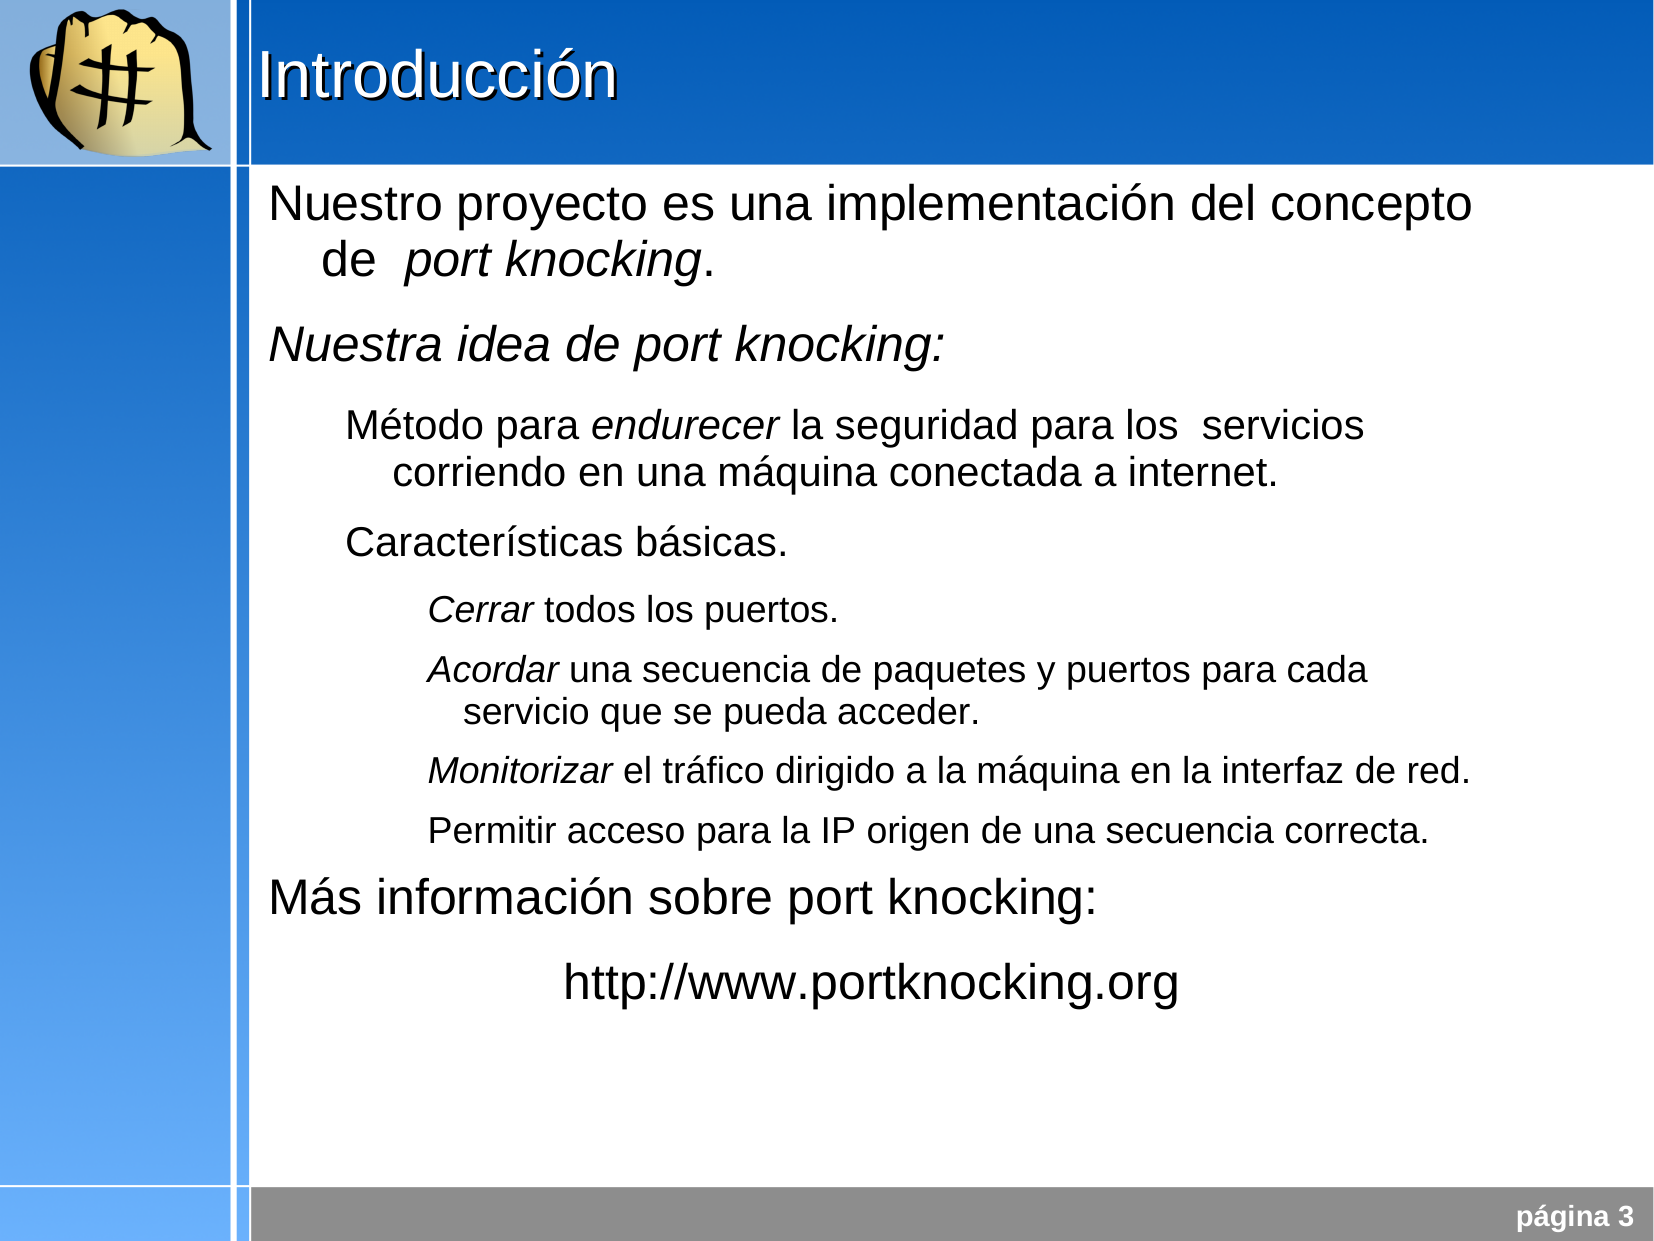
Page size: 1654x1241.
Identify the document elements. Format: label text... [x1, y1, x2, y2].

picture [0, 0, 1654, 1241]
list Nuestro proyecto es una implementación del concepto de port knocking. Nuestra idea de port knocking: Método para endurecer la seguridad para los servicios corriendo en una máquina conectada a internet. Características básicas. Cerrar todos los puertos. Acordar una secuencia de paquetes y puertos para cada servicio que se pueda acceder. Monitorizar el tráfico dirigido a la máquina en la interfaz de red. Permitir acceso para la IP origen de una secuencia correcta. Más información sobre port knocking: http://www.portknocking.org [250, 175, 1477, 1053]
title Introducción [256, 11, 1482, 137]
